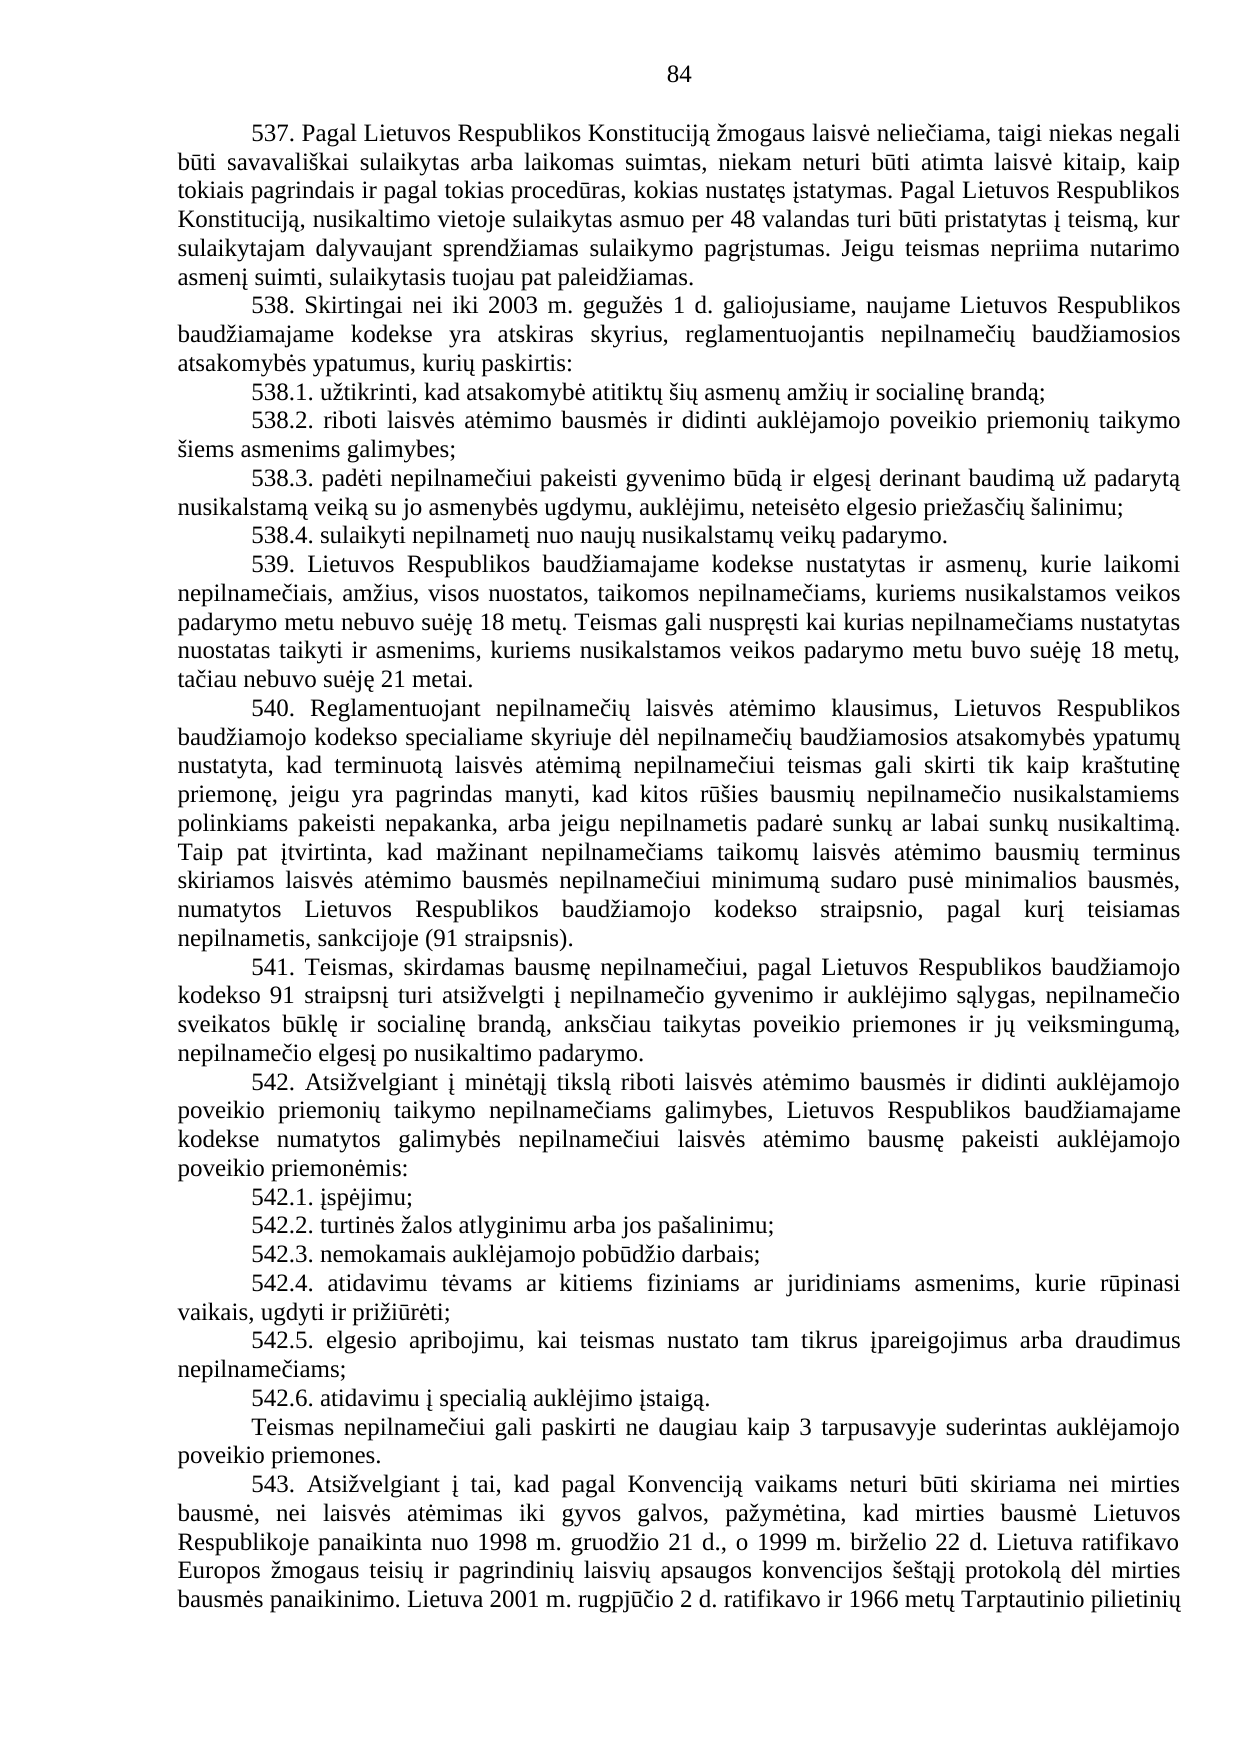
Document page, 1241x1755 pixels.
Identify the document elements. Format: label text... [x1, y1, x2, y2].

text 542.6. atidavimu į specialią auklėjimo įstaigą. [177, 1383, 1181, 1412]
text 538.1. užtikrinti, kad atsakomybė atitiktų šių asmenų amžių ir socialinę brandą; [177, 377, 1181, 406]
text 539. Lietuvos Respublikos baudžiamajame kodekse nustatytas ir asmenų, kurie laikomi nepilnamečiais, amžius, visos nuostatos, taikomos nepilnamečiams, kuriems nusikalstamos veikos padarymo metu nebuvo suėję 18 metų. Teismas gali nuspręsti kai kurias nepilnamečiams nustatytas nuostatas taikyti ir asmenims, kuriems nusikalstamos veikos padarymo metu buvo suėję 18 metų, tačiau nebuvo suėję 21 metai. [177, 549, 1181, 693]
text 542.3. nemokamais auklėjamojo pobūdžio darbais; [177, 1239, 1181, 1268]
text 542.1. įspėjimu; [177, 1182, 1181, 1211]
text 543. Atsižvelgiant į tai, kad pagal Konvenciją vaikams neturi būti skiriama nei mirties bausmė, nei laisvės atėmimas iki gyvos galvos, pažymėtina, kad mirties bausmė Lietuvos Respublikoje panaikinta nuo 1998 m. gruodžio 21 d., o 1999 m. birželio 22 d. Lietuva ratifikavo Europos žmogaus teisių ir pagrindinių laisvių apsaugos konvencijos šeštąjį protokolą dėl mirties bausmės panaikinimo. Lietuva 2001 m. rugpjūčio 2 d. ratifikavo ir 1966 metų Tarptautinio pilietinių [177, 1469, 1181, 1613]
text 537. Pagal Lietuvos Respublikos Konstituciją žmogaus laisvė neliečiama, taigi niekas negali būti savavališkai sulaikytas arba laikomas suimtas, niekam neturi būti atimta laisvė kitaip, kaip tokiais pagrindais ir pagal tokias procedūras, kokias nustatęs įstatymas. Pagal Lietuvos Respublikos Konstituciją, nusikaltimo vietoje sulaikytas asmuo per 48 valandas turi būti pristatytas į teismą, kur sulaikytajam dalyvaujant sprendžiamas sulaikymo pagrįstumas. Jeigu teismas nepriima nutarimo asmenį suimti, sulaikytasis tuojau pat paleidžiamas. [177, 118, 1181, 291]
text 541. Teismas, skirdamas bausmę nepilnamečiui, pagal Lietuvos Respublikos baudžiamojo kodekso 91 straipsnį turi atsižvelgti į nepilnamečio gyvenimo ir auklėjimo sąlygas, nepilnamečio sveikatos būklę ir socialinę brandą, anksčiau taikytas poveikio priemones ir jų veiksmingumą, nepilnamečio elgesį po nusikaltimo padarymo. [177, 952, 1181, 1067]
text 542.5. elgesio apribojimu, kai teismas nustato tam tikrus įpareigojimus arba draudimus nepilnamečiams; [177, 1326, 1181, 1383]
text 542. Atsižvelgiant į minėtąjį tikslą riboti laisvės atėmimo bausmės ir didinti auklėjamojo poveikio priemonių taikymo nepilnamečiams galimybes, Lietuvos Respublikos baudžiamajame kodekse numatytos galimybės nepilnamečiui laisvės atėmimo bausmę pakeisti auklėjamojo poveikio priemonėmis: [177, 1067, 1181, 1182]
text 542.4. atidavimu tėvams ar kitiems fiziniams ar juridiniams asmenims, kurie rūpinasi vaikais, ugdyti ir prižiūrėti; [177, 1268, 1181, 1326]
text 542.2. turtinės žalos atlyginimu arba jos pašalinimu; [177, 1211, 1181, 1239]
text 540. Reglamentuojant nepilnamečių laisvės atėmimo klausimus, Lietuvos Respublikos baudžiamojo kodekso specialiame skyriuje dėl nepilnamečių baudžiamosios atsakomybės ypatumų nustatyta, kad terminuotą laisvės atėmimą nepilnamečiui teismas gali skirti tik kaip kraštutinę priemonę, jeigu yra pagrindas manyti, kad kitos rūšies bausmių nepilnamečio nusikalstamiems polinkiams pakeisti nepakanka, arba jeigu nepilnametis padarė sunkų ar labai sunkų nusikaltimą. Taip pat įtvirtinta, kad mažinant nepilnamečiams taikomų laisvės atėmimo bausmių terminus skiriamos laisvės atėmimo bausmės nepilnamečiui minimumą sudaro pusė minimalios bausmės, numatytos Lietuvos Respublikos baudžiamojo kodekso straipsnio, pagal kurį teisiamas nepilnametis, sankcijoje (91 straipsnis). [177, 693, 1181, 952]
text 538.3. padėti nepilnamečiui pakeisti gyvenimo būdą ir elgesį derinant baudimą už padarytą nusikalstamą veiką su jo asmenybės ugdymu, auklėjimu, neteisėto elgesio priežasčių šalinimu; [177, 463, 1181, 521]
text 538.4. sulaikyti nepilnametį nuo naujų nusikalstamų veikų padarymo. [177, 521, 1181, 549]
text 538. Skirtingai nei iki 2003 m. gegužės 1 d. galiojusiame, naujame Lietuvos Respublikos baudžiamajame kodekse yra atskiras skyrius, reglamentuojantis nepilnamečių baudžiamosios atsakomybės ypatumus, kurių paskirtis: [177, 291, 1181, 377]
text Teismas nepilnamečiui gali paskirti ne daugiau kaip 3 tarpusavyje suderintas auklėjamojo poveikio priemones. [177, 1412, 1181, 1469]
text 538.2. riboti laisvės atėmimo bausmės ir didinti auklėjamojo poveikio priemonių taikymo šiems asmenims galimybes; [177, 406, 1181, 463]
